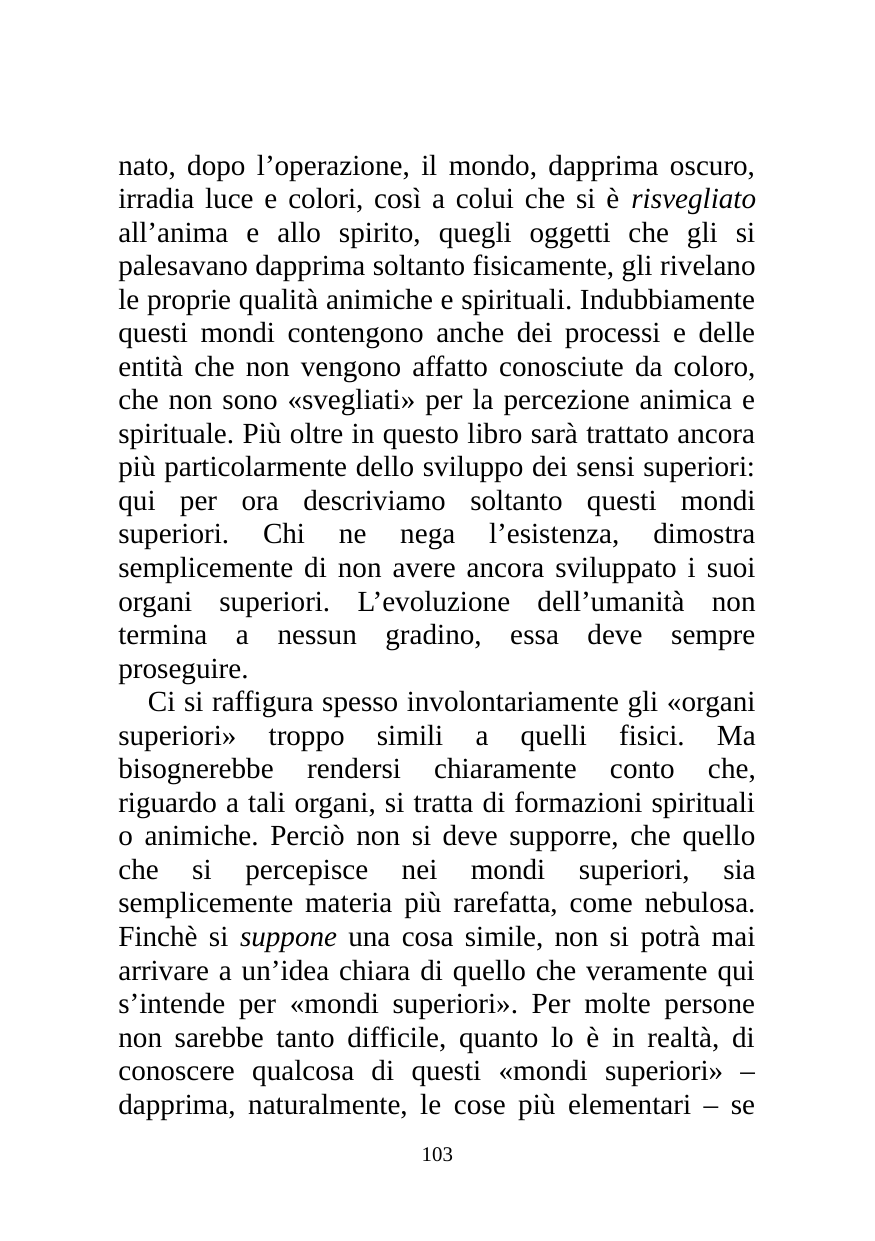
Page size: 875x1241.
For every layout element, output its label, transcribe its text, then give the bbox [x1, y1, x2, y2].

text Ci si raffigura spesso involontariamente gli «organi superiori» troppo simili a quelli fisici. Ma bisognerebbe rendersi chiaramente conto che, riguardo a tali organi, si tratta di formazioni spirituali o animiche. Perciò non si deve supporre, che quello che si percepisce nei mondi superiori, sia semplicemente materia più rarefatta, come nebulosa. Finchè si suppone una cosa simile, non si potrà mai arrivare a un’idea chiara di quello che veramente qui s’intende per «mondi superiori». Per molte persone non sarebbe tanto difficile, quanto lo è in realtà, di conoscere qualcosa di questi «mondi superiori» – dapprima, naturalmente, le cose più elementari – se [118, 684, 756, 1120]
text nato, dopo l’operazione, il mondo, dapprima oscuro, irradia luce e colori, così a colui che si è risvegliato all’anima e allo spirito, quegli oggetti che gli si palesavano dapprima soltanto fisicamente, gli rivelano le proprie qualità animiche e spirituali. Indubbiamente questi mondi contengono anche dei processi e delle entità che non vengono affatto conosciute da coloro, che non sono «svegliati» per la percezione animica e spirituale. Più oltre in questo libro sarà trattato ancora più particolarmente dello sviluppo dei sensi superiori: qui per ora descriviamo soltanto questi mondi superiori. Chi ne nega l’esistenza, dimostra semplicemente di non avere ancora sviluppato i suoi organi superiori. L’evoluzione dell’umanità non termina a nessun gradino, essa deve sempre proseguire. [118, 148, 756, 684]
